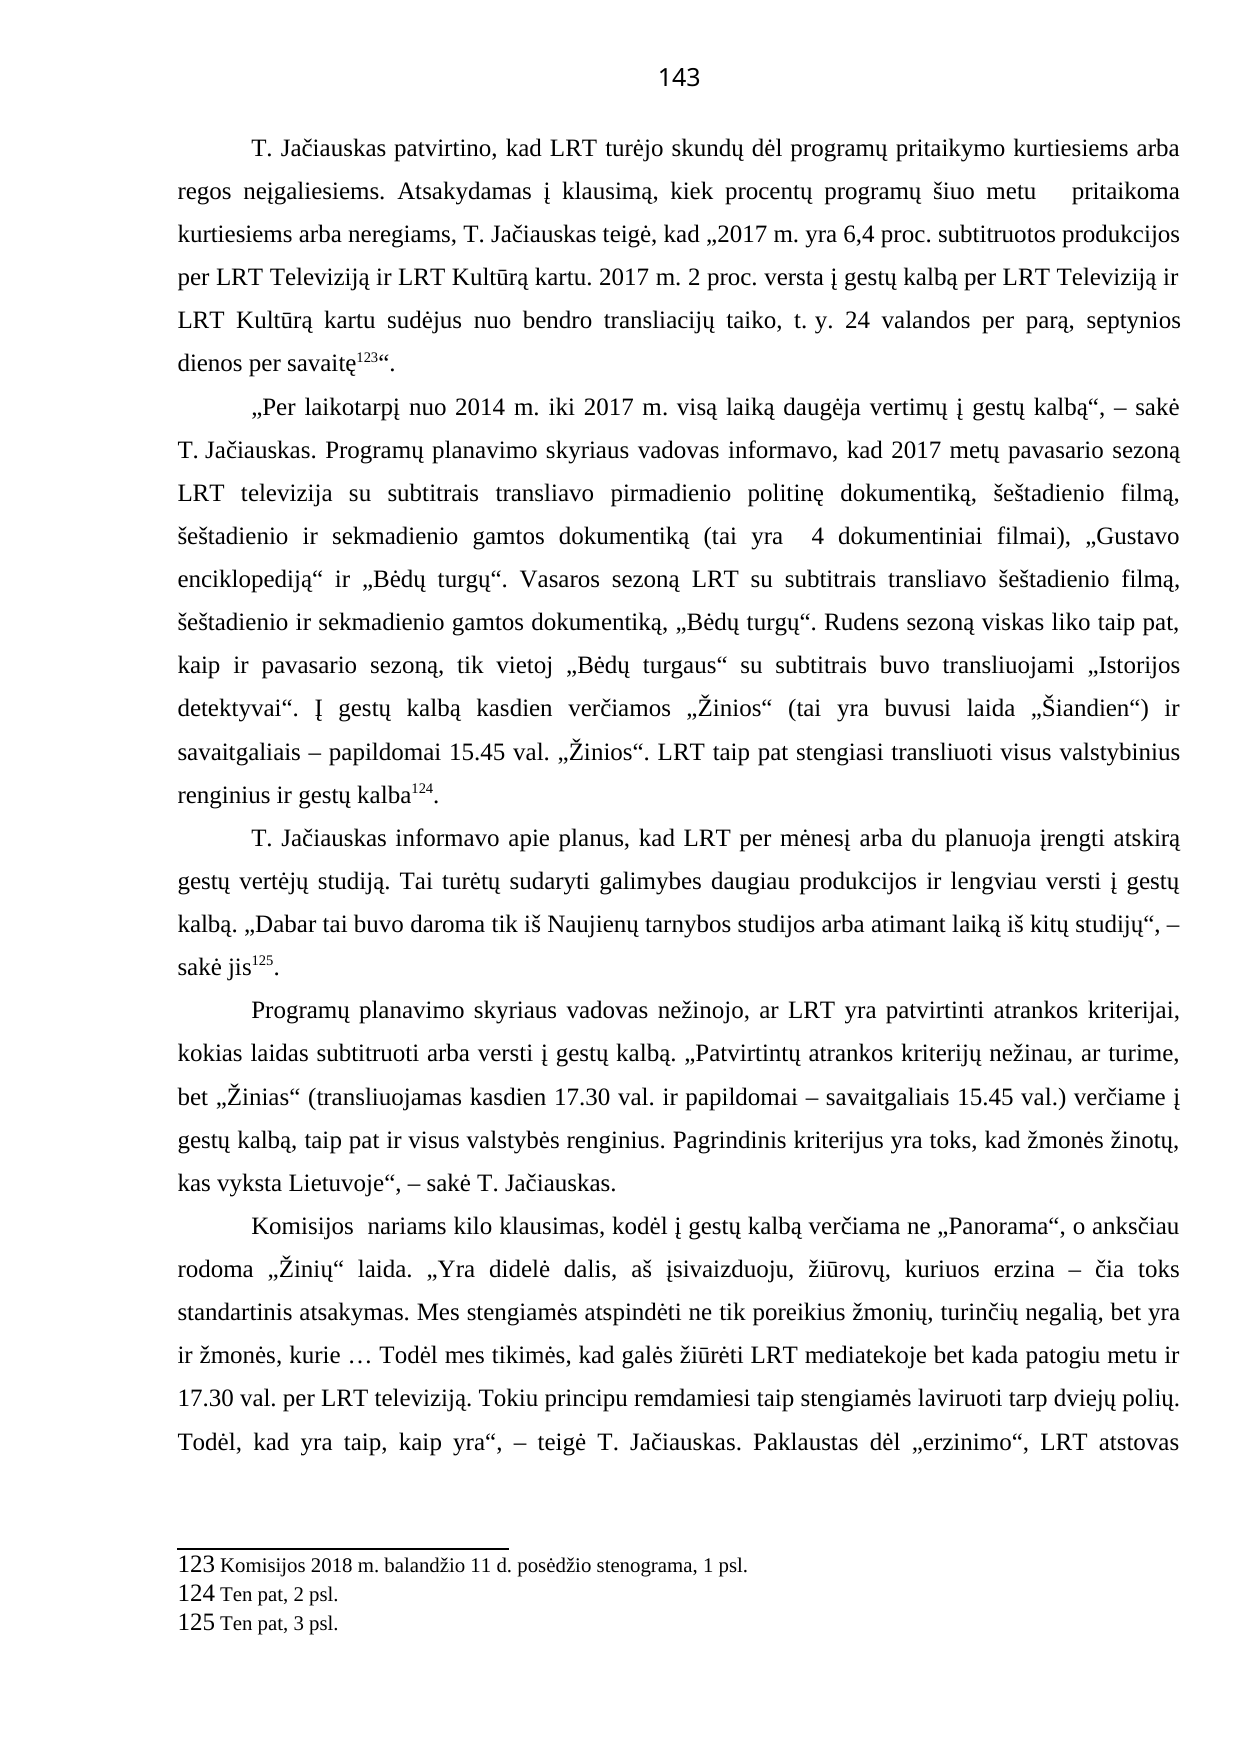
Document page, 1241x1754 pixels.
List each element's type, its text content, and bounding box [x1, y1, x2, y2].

text T. Jačiauskas patvirtino, kad LRT turėjo skundų dėl programų pritaikymo kurtiesiems arba regos neįgaliesiems. Atsakydamas į klausimą, kiek procentų programų šiuo metu pritaikoma kurtiesiems arba neregiams, T. Jačiauskas teigė, kad „2017 m. yra 6,4 proc. subtitruotos produkcijos per LRT Televiziją ir LRT Kultūrą kartu. 2017 m. 2 proc. versta į gestų kalbą per LRT Televiziją ir LRT Kultūrą kartu sudėjus nuo bendro transliacijų taiko, t. y. 24 valandos per parą, septynios dienos per savaitę“. [177, 133, 1181, 377]
text „Per laikotarpį nuo 2014 m. iki 2017 m. visą laiką daugėja vertimų į gestų kalbą“, – sakė T. Jačiauskas. Programų planavimo skyriaus vadovas informavo, kad 2017 metų pavasario sezoną LRT televizija su subtitrais transliavo pirmadienio politinę dokumentiką, šeštadienio filmą, šeštadienio ir sekmadienio gamtos dokumentiką (tai yra 4 dokumentiniai filmai), „Gustavo enciklopediją“ ir „Bėdų turgų“. Vasaros sezoną LRT su subtitrais transliavo šeštadienio filmą, šeštadienio ir sekmadienio gamtos dokumentiką, „Bėdų turgų“. Rudens sezoną viskas liko taip pat, kaip ir pavasario sezoną, tik vietoj „Bėdų turgaus“ su subtitrais buvo transliuojami „Istorijos detektyvai“. Į gestų kalbą kasdien verčiamos „Žinios“ (tai yra buvusi laida „Šiandien“) ir savaitgaliais – papildomai 15.45 val. „Žinios“. LRT taip pat stengiasi transliuoti visus valstybinius renginius ir gestų kalba. [177, 392, 1181, 808]
text Ten pat, 2 psl. [177, 1578, 1181, 1607]
text Komisijos nariams kilo klausimas, kodėl į gestų kalbą verčiama ne „Panorama“, o anksčiau rodoma „Žinių“ laida. „Yra didelė dalis, aš įsivaizduoju, žiūrovų, kuriuos erzina – čia toks standartinis atsakymas. Mes stengiamės atspindėti ne tik poreikius žmonių, turinčių negalią, bet yra ir žmonės, kurie … Todėl mes tikimės, kad galės žiūrėti LRT mediatekoje bet kada patogiu metu ir 17.30 val. per LRT televiziją. Tokiu principu remdamiesi taip stengiamės laviruoti tarp dviejų polių. Todėl, kad yra taip, kaip yra“, – teigė T. Jačiauskas. Paklaustas dėl „erzinimo“, LRT atstovas [177, 1211, 1181, 1455]
text T. Jačiauskas informavo apie planus, kad LRT per mėnesį arba du planuoja įrengti atskirą gestų vertėjų studiją. Tai turėtų sudaryti galimybes daugiau produkcijos ir lengviau versti į gestų kalbą. „Dabar tai buvo daroma tik iš Naujienų tarnybos studijos arba atimant laiką iš kitų studijų“, – sakė jis. [177, 823, 1181, 981]
text Ten pat, 3 psl. [177, 1607, 1181, 1636]
text Programų planavimo skyriaus vadovas nežinojo, ar LRT yra patvirtinti atrankos kriterijai, kokias laidas subtitruoti arba versti į gestų kalbą. „Patvirtintų atrankos kriterijų nežinau, ar turime, bet „Žinias“ (transliuojamas kasdien 17.30 val. ir papildomai – savaitgaliais 15.45 val.) verčiame į gestų kalbą, taip pat ir visus valstybės renginius. Pagrindinis kriterijus yra toks, kad žmonės žinotų, kas vyksta Lietuvoje“, – sakė T. Jačiauskas. [177, 995, 1181, 1197]
text Komisijos 2018 m. balandžio 11 d. posėdžio stenograma, 1 psl. [177, 1549, 1181, 1578]
